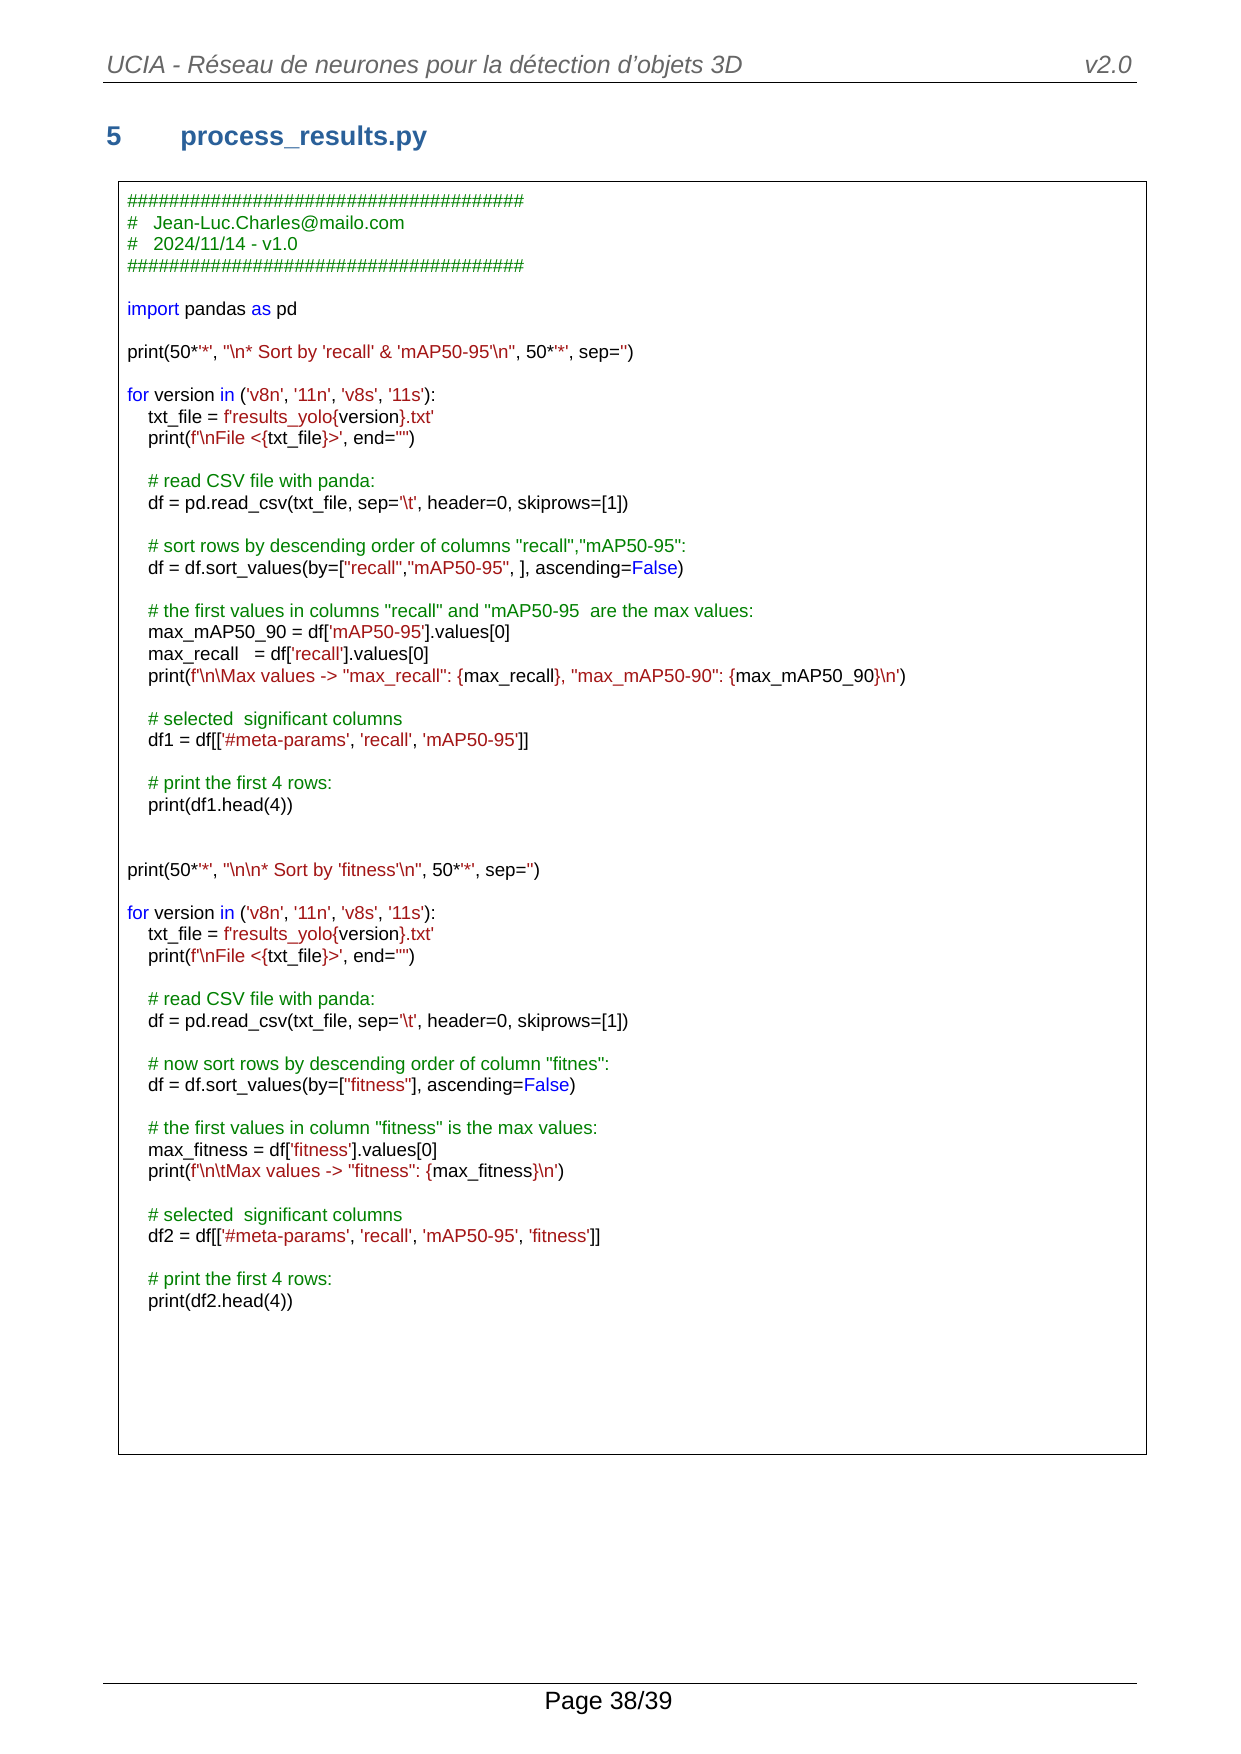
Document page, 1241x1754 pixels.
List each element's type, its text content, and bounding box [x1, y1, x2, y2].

text df = df.sort_values(by=["recall","mAP50-95", ], ascending=False) [127, 557, 1137, 578]
text df = pd.read_csv(txt_file, sep='\t', header=0, skiprows=[1]) [127, 1009, 1137, 1031]
text print(df1.head(4)) [127, 794, 1137, 815]
text # selected significant columns [127, 707, 1137, 729]
text df = pd.read_csv(txt_file, sep='\t', header=0, skiprows=[1]) [127, 492, 1137, 513]
text for version in ('v8n', '11n', 'v8s', '11s'): [127, 384, 1137, 406]
text # now sort rows by descending order of column "fitnes": [127, 1052, 1137, 1074]
text df2 = df[['#meta-params', 'recall', 'mAP50-95', 'fitness']] [127, 1225, 1137, 1247]
text # read CSV file with panda: [127, 470, 1137, 492]
text print(f'\n\tMax values -> "fitness": {max_fitness}\n') [127, 1160, 1137, 1182]
text for version in ('v8n', '11n', 'v8s', '11s'): [127, 902, 1137, 923]
text # selected significant columns [127, 1203, 1137, 1225]
text # print the first 4 rows: [127, 1268, 1137, 1290]
text # print the first 4 rows: [127, 772, 1137, 794]
text df1 = df[['#meta-params', 'recall', 'mAP50-95']] [127, 729, 1137, 751]
text print(f'\nFile <{txt_file}>', end="") [127, 945, 1137, 966]
text # the first values in columns "recall" and "mAP50-95 are the max values: [127, 600, 1137, 621]
text print(50*'*', "\n* Sort by 'recall' & 'mAP50-95'\n", 50*'*', sep='') [127, 341, 1137, 362]
text print(f'\n\Max values -> "max_recall": {max_recall}, "max_mAP50-90": {max_mAP50_90}\n') [127, 664, 1137, 686]
text print(df2.head(4)) [127, 1290, 1137, 1311]
text # read CSV file with panda: [127, 988, 1137, 1009]
text import pandas as pd [127, 298, 1137, 319]
text max_mAP50_90 = df['mAP50-95'].values[0] [127, 621, 1137, 643]
text txt_file = f'results_yolo{version}.txt' [127, 406, 1137, 427]
text print(f'\nFile <{txt_file}>', end="") [127, 427, 1137, 449]
text # Jean-Luc.Charles@mailo.com [127, 212, 1137, 233]
text max_recall = df['recall'].values[0] [127, 643, 1137, 664]
text # sort rows by descending order of columns "recall","mAP50-95": [127, 535, 1137, 557]
text ###################################### [127, 190, 1137, 212]
text txt_file = f'results_yolo{version}.txt' [127, 923, 1137, 945]
text print(50*'*', "\n\n* Sort by 'fitness'\n", 50*'*', sep='') [127, 858, 1137, 880]
subtitle process_results.py [106, 120, 1134, 151]
text # 2024/11/14 - v1.0 [127, 233, 1137, 255]
text df = df.sort_values(by=["fitness"], ascending=False) [127, 1074, 1137, 1096]
text max_fitness = df['fitness'].values[0] [127, 1139, 1137, 1160]
text ###################################### [127, 255, 1137, 276]
text # the first values in column "fitness" is the max values: [127, 1117, 1137, 1139]
